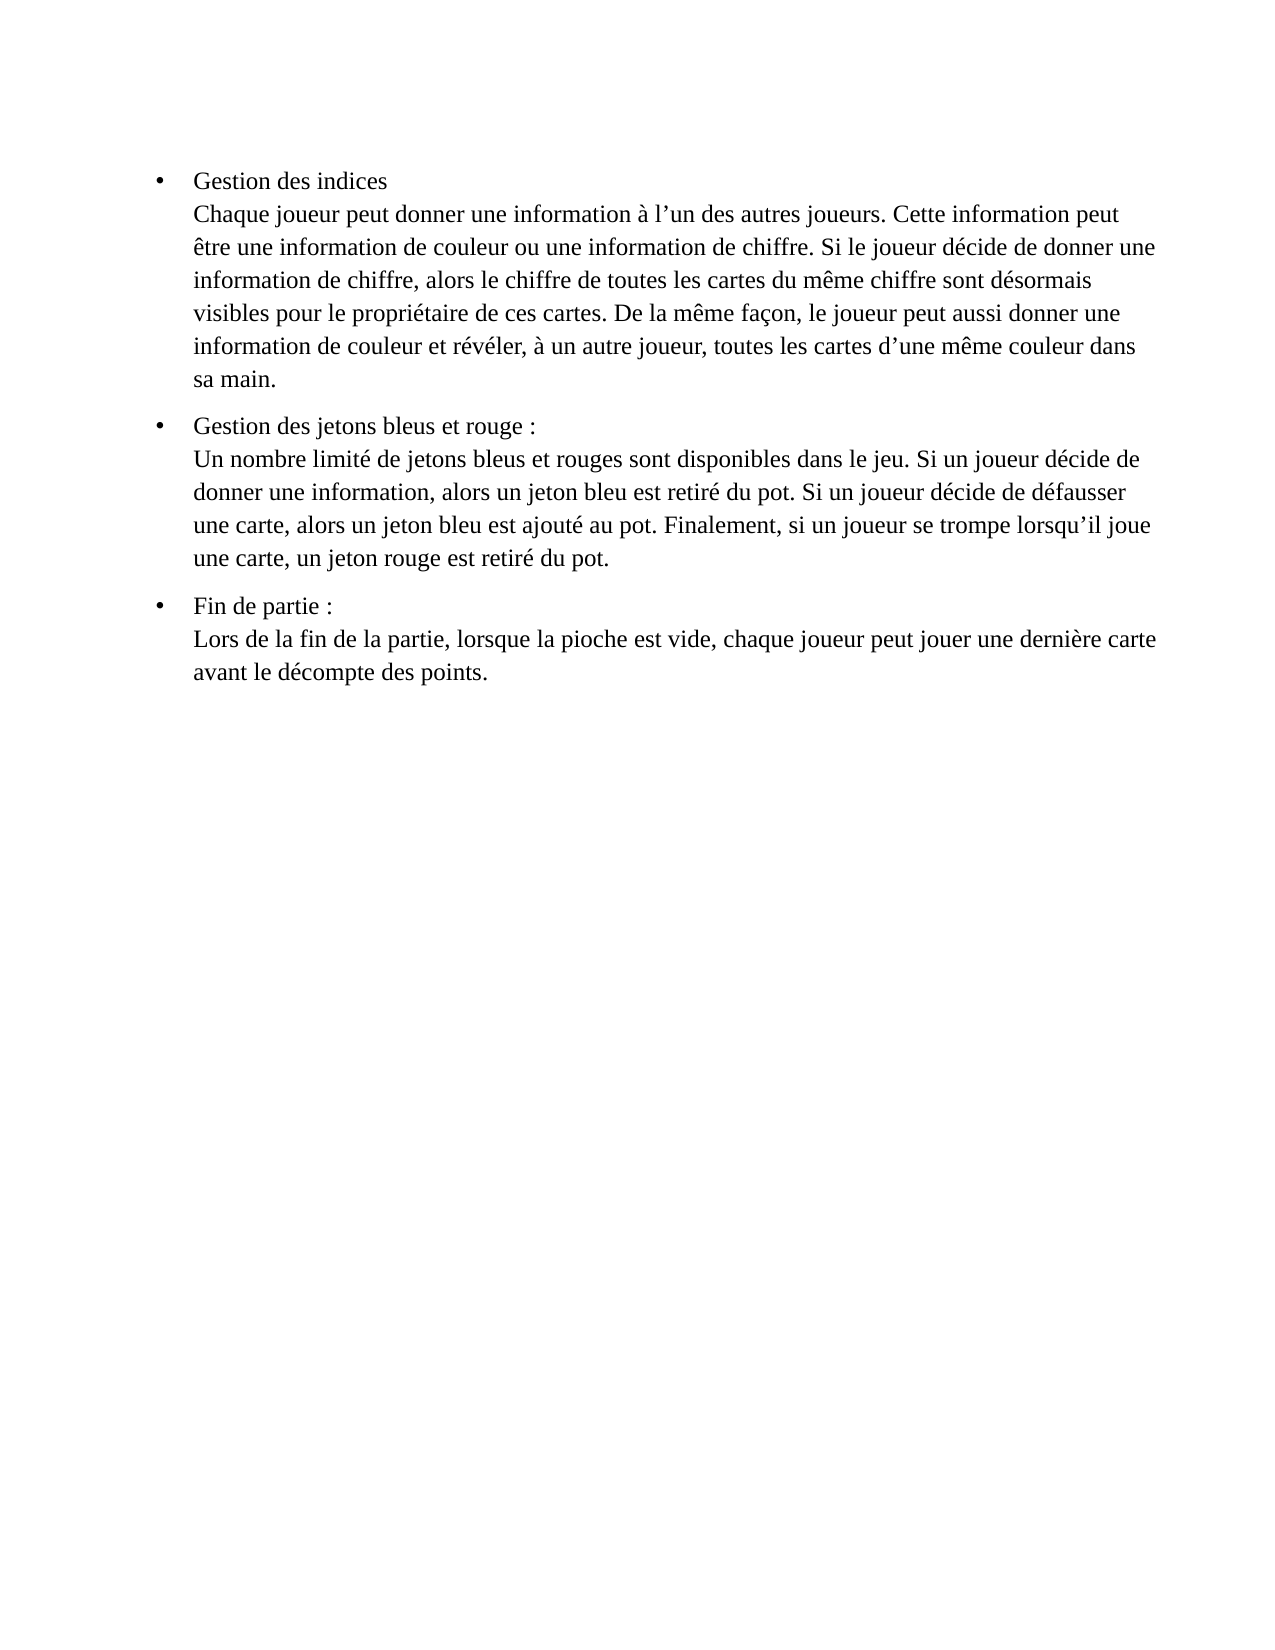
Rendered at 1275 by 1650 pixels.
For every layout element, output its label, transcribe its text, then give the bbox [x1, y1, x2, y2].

list Fin de partie : Lors de la fin de la partie, lorsque la pioche est vide, chaque joueur peut jouer une dernière carte avant le décompte des points. [156, 591, 1157, 686]
list Gestion des jetons bleus et rouge : Un nombre limité de jetons bleus et rouges sont disponibles dans le jeu. Si un joueur décide de donner une information, alors un jeton bleu est retiré du pot. Si un joueur décide de défausser une carte, alors un jeton bleu est ajouté au pot. Finalement, si un joueur se trompe lorsqu’il joue une carte, un jeton rouge est retiré du pot. [156, 411, 1157, 572]
list Gestion des indices Chaque joueur peut donner une information à l’un des autres joueurs. Cette information peut être une information de couleur ou une information de chiffre. Si le joueur décide de donner une information de chiffre, alors le chiffre de toutes les cartes du même chiffre sont désormais visibles pour le propriétaire de ces cartes. De la même façon, le joueur peut aussi donner une information de couleur et révéler, à un autre joueur, toutes les cartes d’une même couleur dans sa main. [156, 166, 1157, 393]
